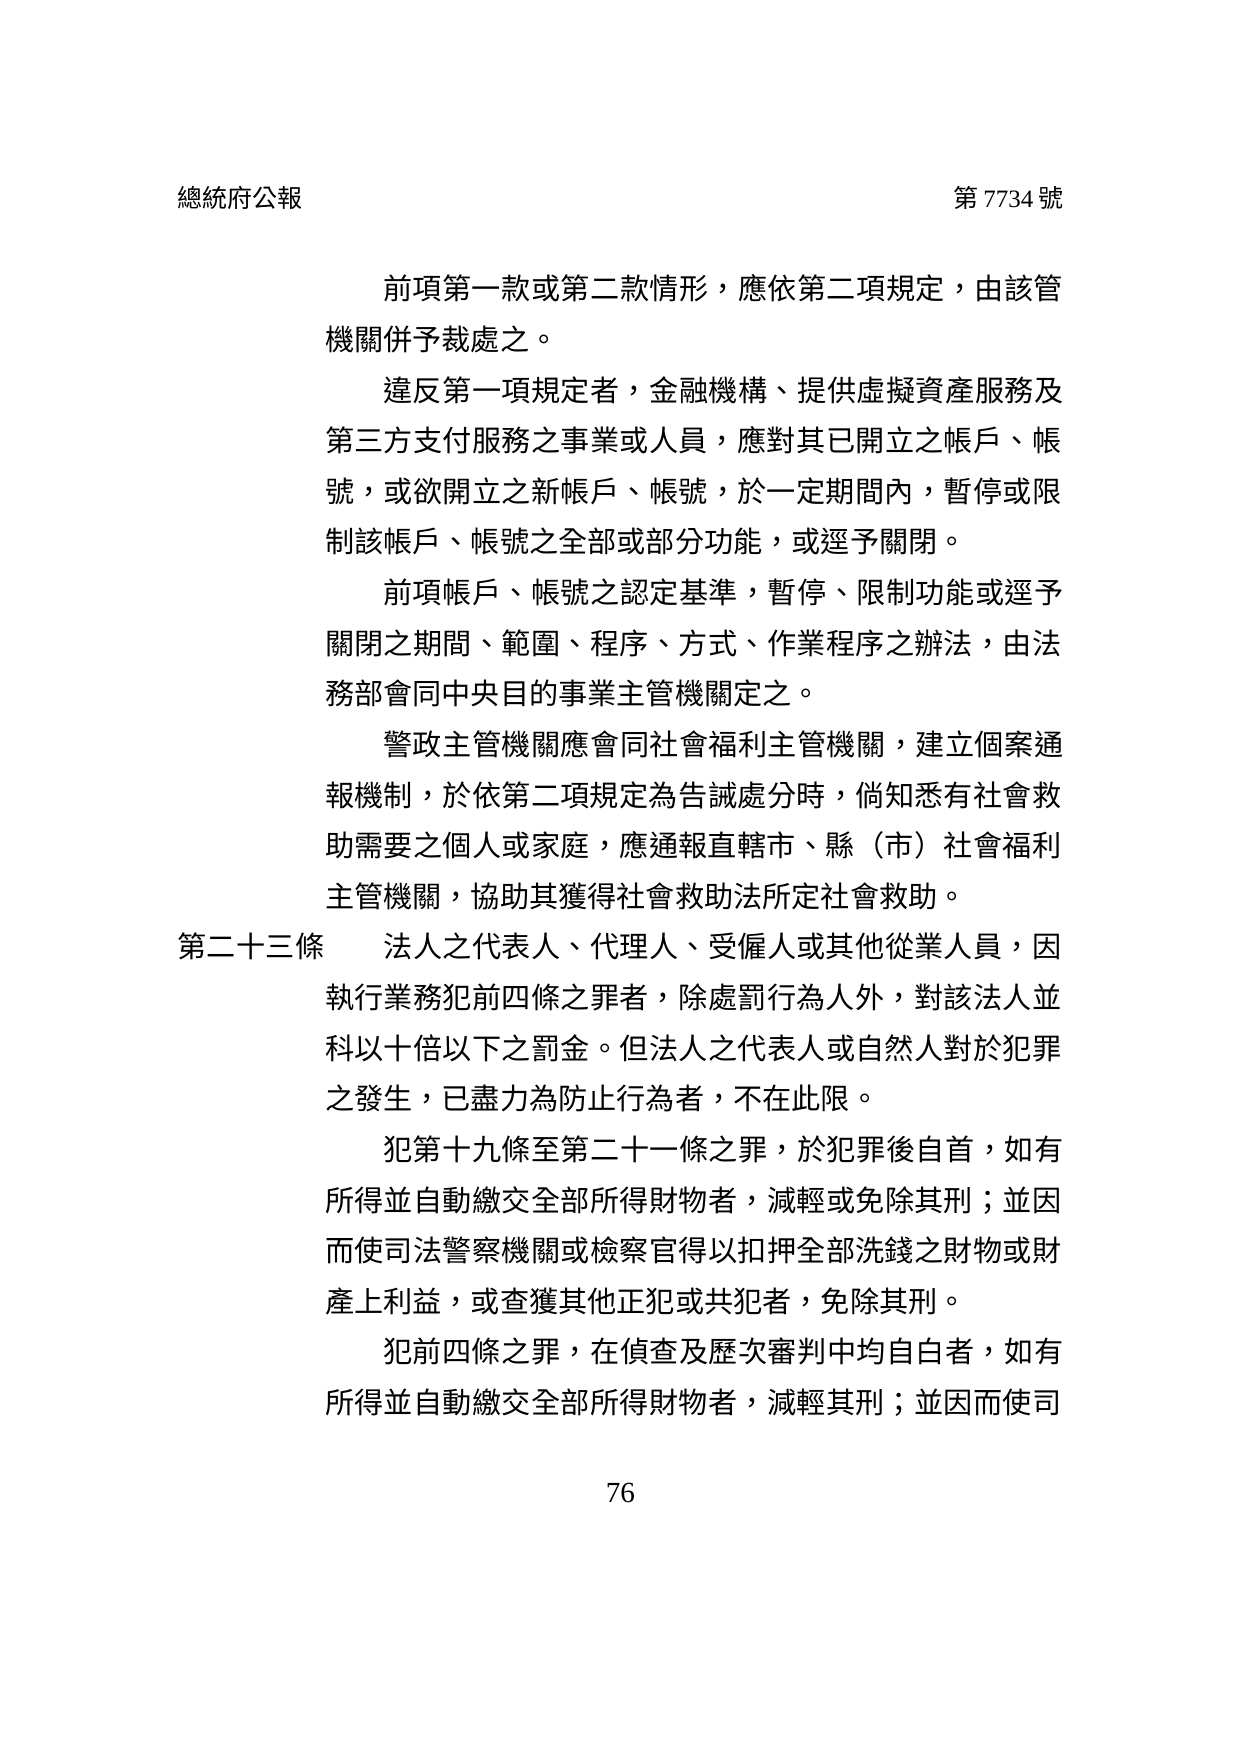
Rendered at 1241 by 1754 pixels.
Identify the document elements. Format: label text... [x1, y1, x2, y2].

text 警政主管機關應會同社會福利主管機關，建立個案通報機制，於依第二項規定為告誡處分時，倘知悉有社會救助需要之個人或家庭，應通報直轄市、縣（市）社會福利主管機關，協助其獲得社會救助法所定社會救助。 [325, 721, 1063, 916]
text 犯第十九條至第二十一條之罪，於犯罪後自首，如有所得並自動繳交全部所得財物者，減輕或免除其刑；並因而使司法警察機關或檢察官得以扣押全部洗錢之財物或財產上利益，或查獲其他正犯或共犯者，免除其刑。 [325, 1126, 1063, 1321]
text 前項第一款或第二款情形，應依第二項規定，由該管機關併予裁處之。 [325, 266, 1063, 359]
text 犯前四條之罪，在偵查及歷次審判中均自白者，如有所得並自動繳交全部所得財物者，減輕其刑；並因而使司 [325, 1329, 1063, 1422]
text 前項帳戶、帳號之認定基準，暫停、限制功能或逕予關閉之期間、範圍、程序、方式、作業程序之辦法，由法務部會同中央目的事業主管機關定之。 [325, 569, 1063, 713]
text 第二十三條 法人之代表人、代理人、受僱人或其他從業人員，因執行業務犯前四條之罪者，除處罰行為人外，對該法人並科以十倍以下之罰金。但法人之代表人或自然人對於犯罪之發生，已盡力為防止行為者，不在此限。 [177, 924, 1063, 1118]
text 違反第一項規定者，金融機構、提供虛擬資產服務及第三方支付服務之事業或人員，應對其已開立之帳戶、帳號，或欲開立之新帳戶、帳號，於一定期間內，暫停或限制該帳戶、帳號之全部或部分功能，或逕予關閉。 [325, 367, 1063, 561]
